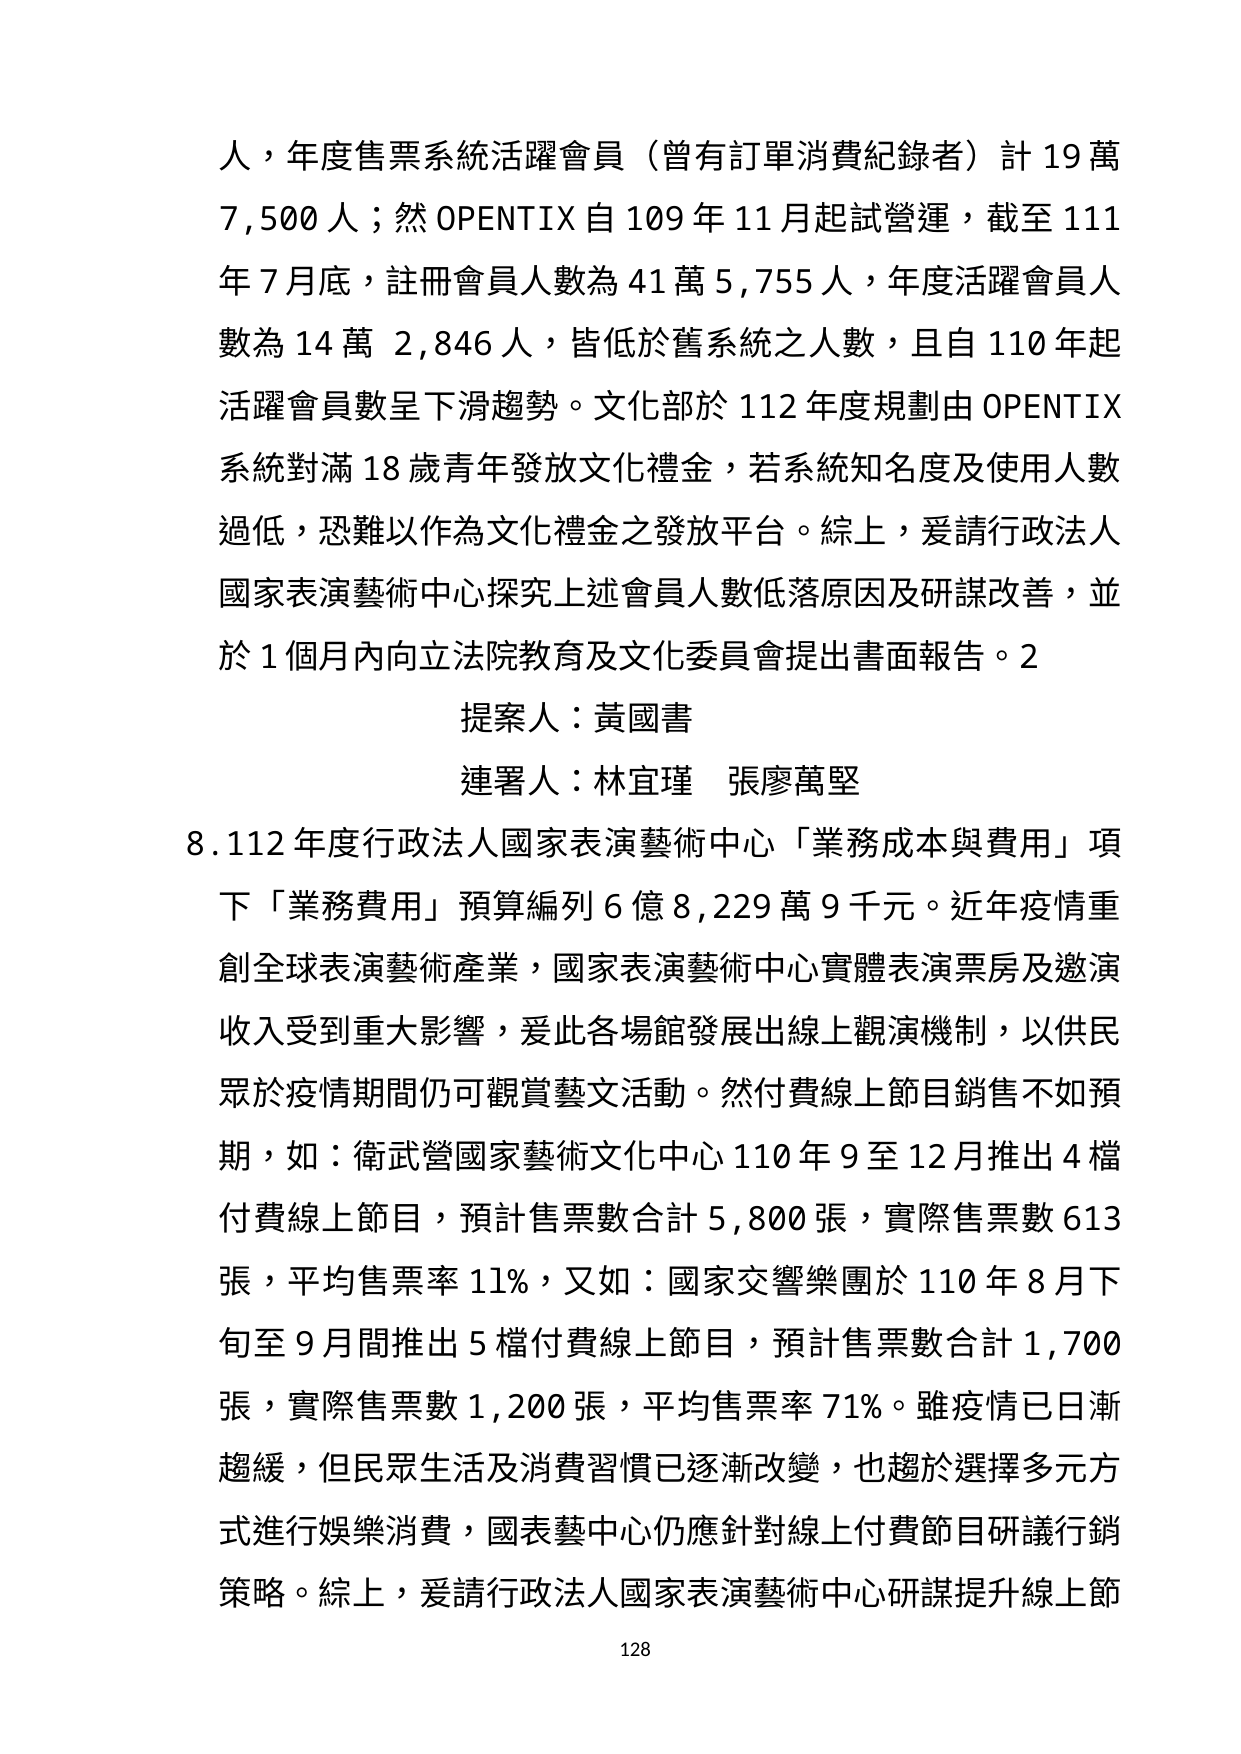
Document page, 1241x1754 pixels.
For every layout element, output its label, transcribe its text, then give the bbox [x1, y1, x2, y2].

text 提案人：黃國書 [460, 675, 1122, 737]
text 8.112年度行政法人國家表演藝術中心「業務成本與費用」項下「業務費用」預算編列6億8,229萬9千元。近年疫情重創全球表演藝術產業，國家表演藝術中心實體表演票房及邀演收入受到重大影響，爰此各場館發展出線上觀演機制，以供民眾於疫情期間仍可觀賞藝文活動。然付費線上節目銷售不如預期，如：衛武營國家藝術文化中心110年9至12月推出4檔付費線上節目，預計售票數合計5,800張，實際售票數613張，平均售票率1l%，又如：國家交響樂團於110年8月下旬至9月間推出5檔付費線上節目，預計售票數合計1,700張，實際售票數1,200張，平均售票率71%。雖疫情已日漸趨緩，但民眾生活及消費習慣已逐漸改變，也趨於選擇多元方式進行娛樂消費，國表藝中心仍應針對線上付費節目硏議行銷策略。綜上，爰請行政法人國家表演藝術中心研謀提升線上節 [185, 800, 1122, 1612]
text 連署人：林宜瑾 張廖萬堅 [460, 737, 1122, 800]
text 人，年度售票系統活躍會員（曾有訂單消費紀錄者）計19萬7,500人；然OPENTIX自109年11月起試營運，截至111年7月底，註冊會員人數為41萬5,755人，年度活躍會員人數為14萬 2,846人，皆低於舊系統之人數，且自110年起活躍會員數呈下滑趨勢。文化部於112年度規劃由OPENTIX系統對滿18歲青年發放文化禮金，若系統知名度及使用人數過低，恐難以作為文化禮金之發放平台。綜上，爰請行政法人國家表演藝術中心探究上述會員人數低落原因及研謀改善，並於1個月內向立法院教育及文化委員會提出書面報告。2 [185, 112, 1122, 675]
